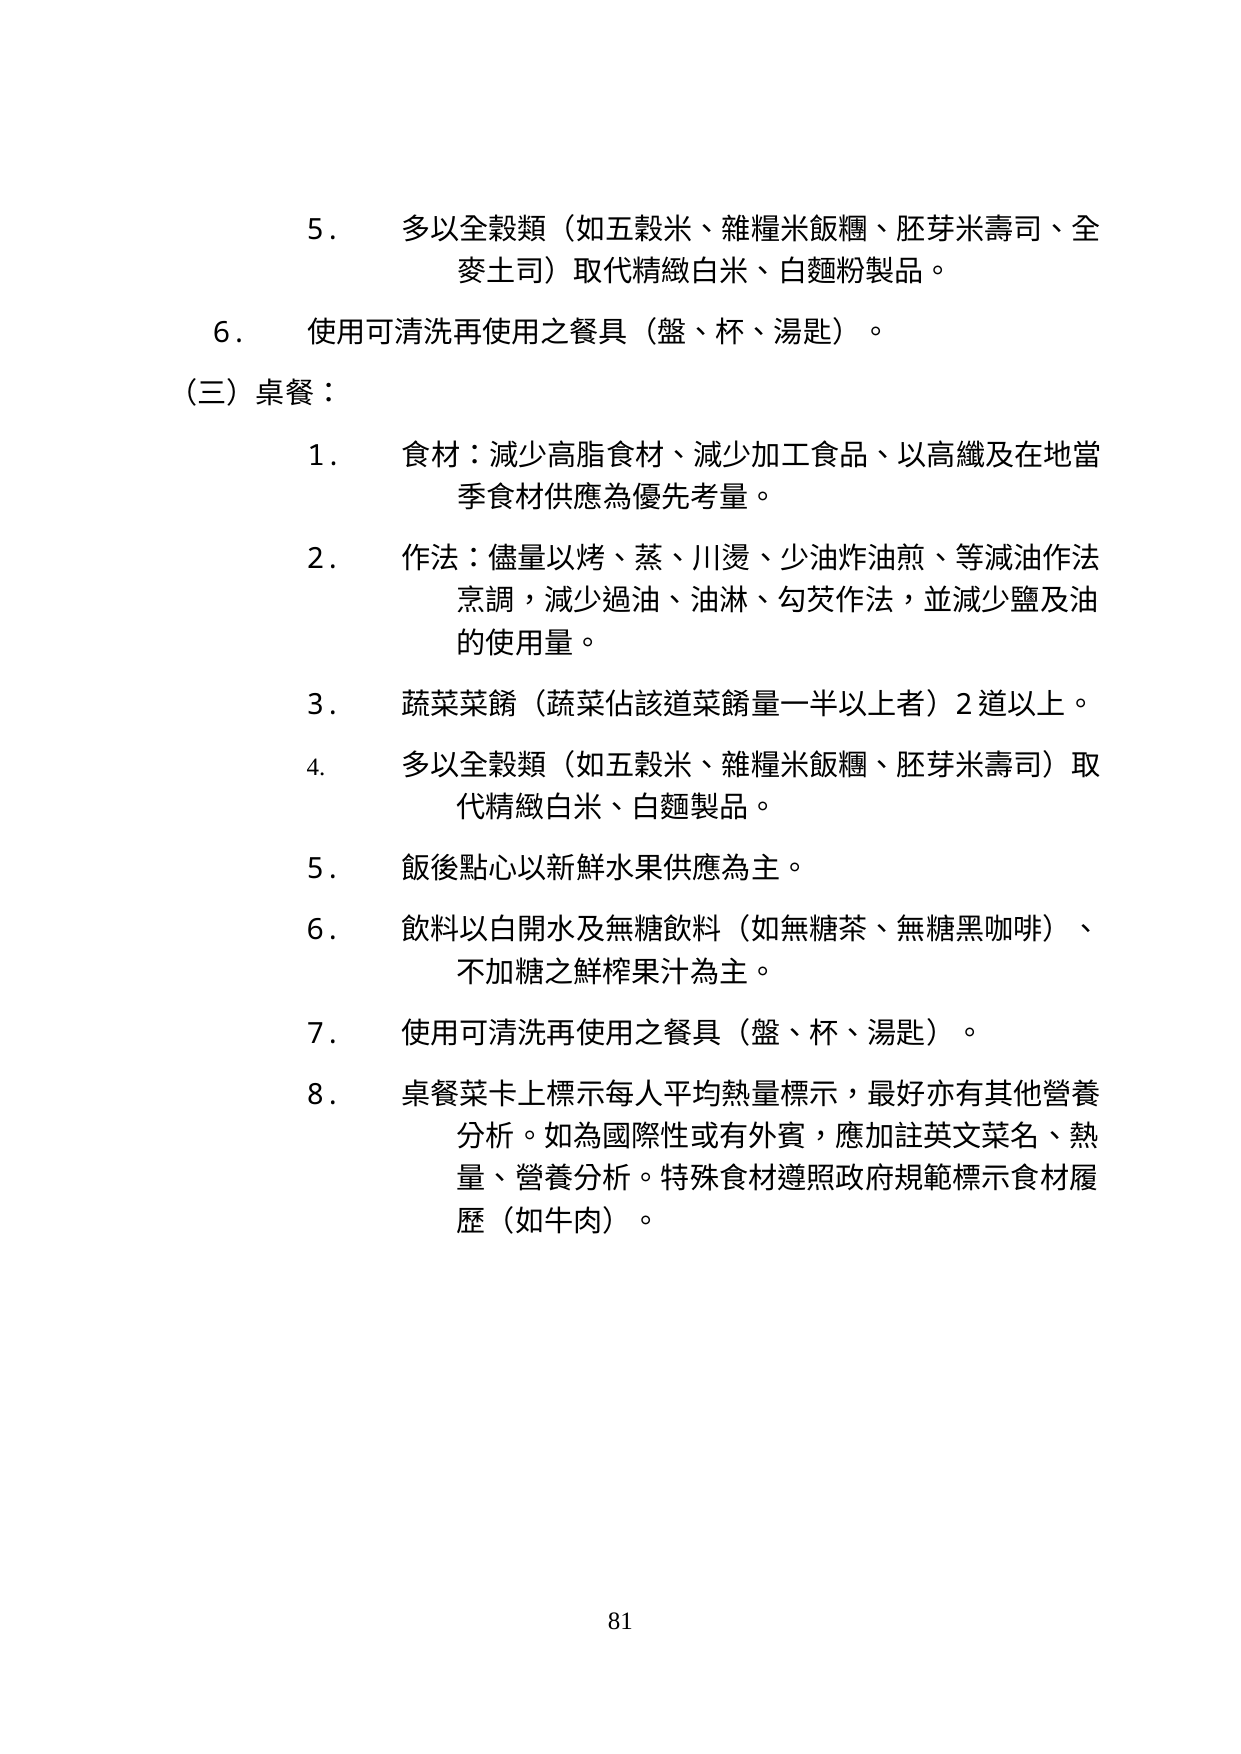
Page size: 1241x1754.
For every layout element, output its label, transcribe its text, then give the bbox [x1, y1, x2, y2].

list 飲料以白開水及無糖飲料（如無糖茶、無糖黑咖啡）、不加糖之鮮榨果汁為主。 [306, 906, 1122, 991]
text （三）桌餐： [118, 370, 1122, 412]
list 多以全穀類（如五穀米、雜糧米飯糰、胚芽米壽司）取代精緻白米、白麵製品。 [306, 741, 1122, 826]
list 多以全穀類（如五穀米、雜糧米飯糰、胚芽米壽司、全麥土司）取代精緻白米、白麵粉製品。 [306, 205, 1122, 290]
list 蔬菜菜餚（蔬菜佔該道菜餚量一半以上者）2道以上。 [306, 680, 1122, 723]
list 作法：儘量以烤、蒸、川燙、少油炸油煎、等減油作法烹調，減少過油、油淋、勾芡作法，並減少鹽及油的使用量。 [306, 534, 1122, 661]
list 食材：減少高脂食材、減少加工食品、以高纖及在地當季食材供應為優先考量。 [307, 431, 1122, 516]
list 使用可清洗再使用之餐具（盤、杯、湯匙）。 [306, 1009, 1122, 1052]
list 使用可清洗再使用之餐具（盤、杯、湯匙）。 [213, 309, 1122, 351]
list 飯後點心以新鮮水果供應為主。 [306, 845, 1122, 887]
list 桌餐菜卡上標示每人平均熱量標示，最好亦有其他營養分析。如為國際性或有外賓，應加註英文菜名、熱量、營養分析。特殊食材遵照政府規範標示食材履歷（如牛肉）。 [306, 1070, 1122, 1240]
